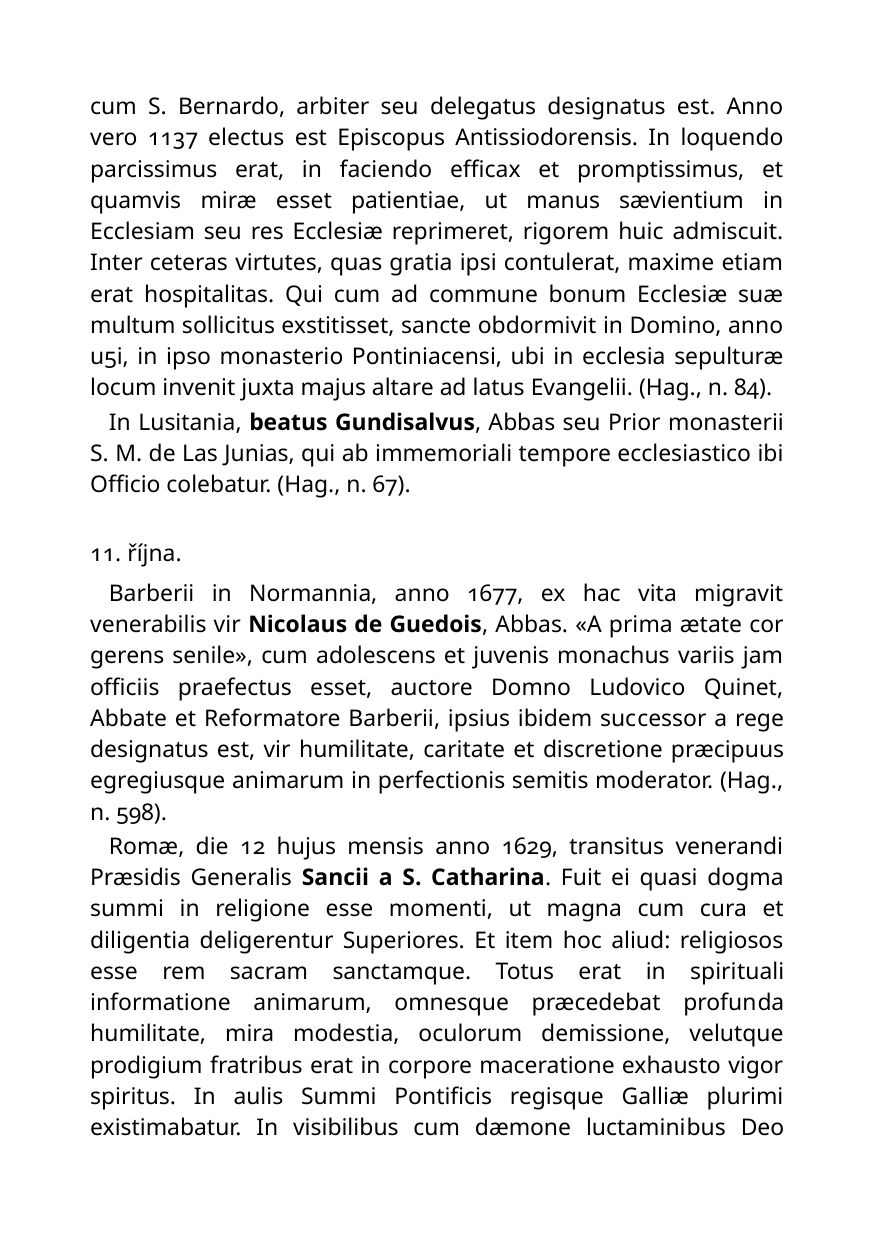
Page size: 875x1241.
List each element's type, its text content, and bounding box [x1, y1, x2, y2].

text Romæ, die 12 hujus mensis anno 1629, transitus venerandi Præsidis Generalis Sancii a S. Catharina. Fuit ei quasi dogma summi in religione esse momenti, ut magna cum cura et diligentia deligerentur Superiores. Et item hoc aliud: religiosos esse rem sacram sanctamque. Totus erat in spiri­tuali informatione animarum, omnesque præcedebat profun­da humilitate, mira modestia, oculorum demissione, velutque prodigium fratribus erat in corpore maceratione exhausto vigor spiritus. In aulis Summi Pontificis regisque Galliæ plurimi existimabatur. In visibilibus cum dæmone luctamini­bus Deo [90, 830, 784, 1142]
text 11. října. [90, 537, 784, 568]
text In Lusitania, beatus Gundisalvus, Abbas seu Prior monasterii S. M. de Las Junias, qui ab immemoriali tempore ecclesiastico ibi Officio colebatur. (Hag., n. 67). [90, 406, 784, 499]
text cum S. Bernardo, arbiter seu delegatus designatus est. Anno vero 1137 electus est Episcopus Antissiodorensis. In loquendo parcissimus erat, in faciendo efficax et promptissimus, et quamvis miræ esset patientiae, ut manus sævientium in Ecclesiam seu res Ecclesiæ reprimeret, rigorem huic admiscuit. Inter ceteras virtutes, quas gratia ipsi contulerat, maxime etiam erat hospitalitas. Qui cum ad commune bonum Ecclesiæ suæ multum sollicitus exstitisset, sancte obdormivit in Domino, anno u5i, in ipso monasterio Pontiniacensi, ubi in ecclesia sepulturæ locum invenit juxta majus altare ad latus Evangelii. (Hag., n. 84). [90, 90, 784, 402]
text Barberii in Normannia, anno 1677, ex hac vita migravit venerabilis vir Nicolaus de Guedois, Abbas. «A prima ætate cor gerens senile», cum adolescens et juvenis monachus variis jam officiis praefectus esset, auctore Domno Ludovico Quinet, Abbate et Reformatore Barberii, ipsius ibidem suc­cessor a rege designatus est, vir humilitate, caritate et discre­tione præcipuus egregiusque animarum in perfectionis semitis moderator. (Hag., n. 598). [90, 577, 784, 827]
